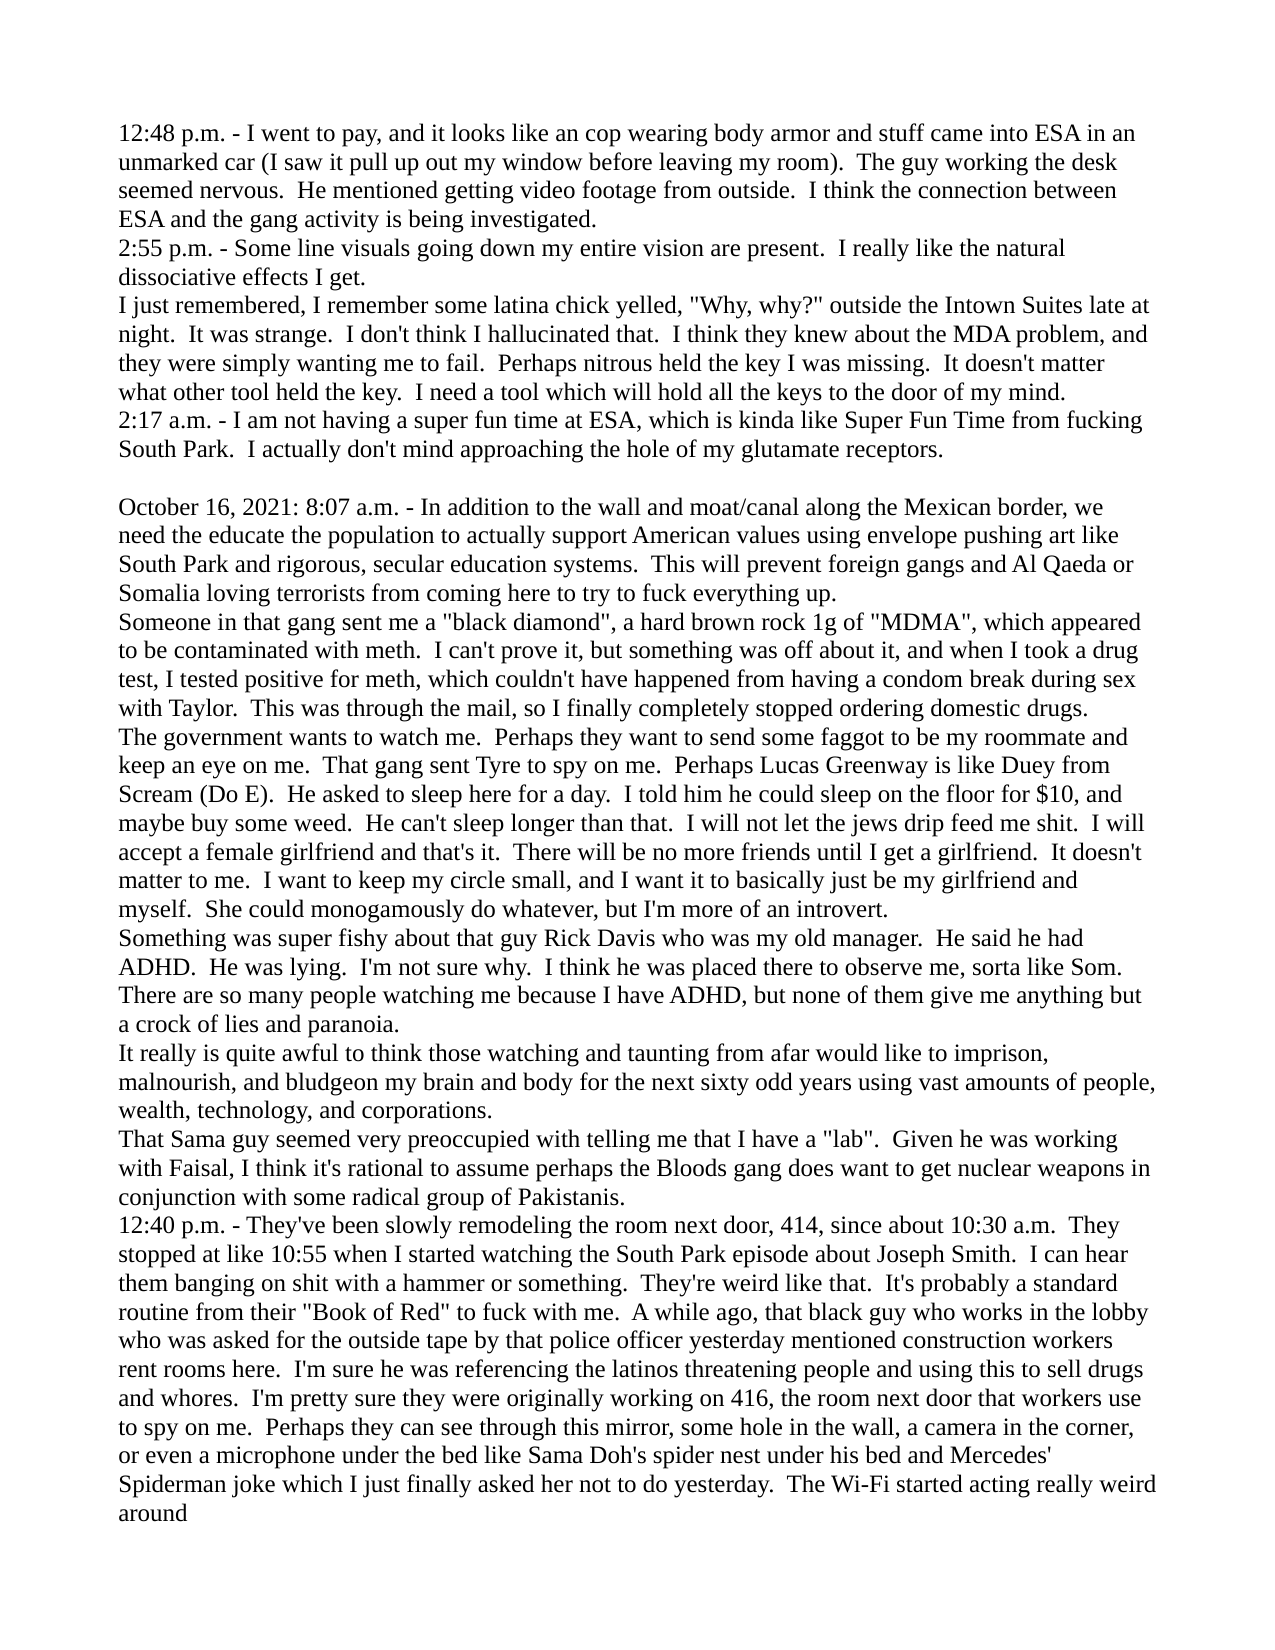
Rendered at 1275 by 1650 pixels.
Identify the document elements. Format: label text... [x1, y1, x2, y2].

text The government wants to watch me. Perhaps they want to send some faggot to be my roommate and keep an eye on me. That gang sent Tyre to spy on me. Perhaps Lucas Greenway is like Duey from Scream (Do E). He asked to sleep here for a day. I told him he could sleep on the floor for $10, and maybe buy some weed. He can't sleep longer than that. I will not let the jews drip feed me shit. I will accept a female girlfriend and that's it. There will be no more friends until I get a girlfriend. It doesn't matter to me. I want to keep my circle small, and I want it to basically just be my girlfriend and myself. She could monogamously do whatever, but I'm more of an introvert. [118, 722, 1157, 923]
text 12:48 p.m. - I went to pay, and it looks like an cop wearing body armor and stuff came into ESA in an unmarked car (I saw it pull up out my window before leaving my room). The guy working the desk seemed nervous. He mentioned getting video footage from outside. I think the connection between ESA and the gang activity is being investigated. [118, 118, 1157, 233]
text Someone in that gang sent me a "black diamond", a hard brown rock 1g of "MDMA", which appeared to be contaminated with meth. I can't prove it, but something was off about it, and when I took a drug test, I tested positive for meth, which couldn't have happened from having a condom break during sex with Taylor. This was through the mail, so I finally completely stopped ordering domestic drugs. [118, 607, 1157, 722]
text 2:55 p.m. - Some line visuals going down my entire vision are present. I really like the natural dissociative effects I get. [118, 233, 1157, 291]
text That Sama guy seemed very preoccupied with telling me that I have a "lab". Given he was working with Faisal, I think it's rational to assume perhaps the Bloods gang does want to get nuclear weapons in conjunction with some radical group of Pakistanis. [118, 1124, 1157, 1211]
text Something was super fishy about that guy Rick Davis who was my old manager. He said he had ADHD. He was lying. I'm not sure why. I think he was placed there to observe me, sorta like Som. There are so many people watching me because I have ADHD, but none of them give me anything but a crock of lies and paranoia. [118, 923, 1157, 1038]
text I just remembered, I remember some latina chick yelled, "Why, why?" outside the Intown Suites late at night. It was strange. I don't think I hallucinated that. I think they knew about the MDA problem, and they were simply wanting me to fail. Perhaps nitrous held the key I was missing. It doesn't matter what other tool held the key. I need a tool which will hold all the keys to the door of my mind. [118, 291, 1157, 406]
text It really is quite awful to think those watching and taunting from afar would like to imprison, malnourish, and bludgeon my brain and body for the next sixty odd years using vast amounts of people, wealth, technology, and corporations. [118, 1038, 1157, 1124]
text 12:40 p.m. - They've been slowly remodeling the room next door, 414, since about 10:30 a.m. They stopped at like 10:55 when I started watching the South Park episode about Joseph Smith. I can hear them banging on shit with a hammer or something. They're weird like that. It's probably a standard routine from their "Book of Red" to fuck with me. A while ago, that black guy who works in the lobby who was asked for the outside tape by that police officer yesterday mentioned construction workers rent rooms here. I'm sure he was referencing the latinos threatening people and using this to sell drugs and whores. I'm pretty sure they were originally working on 416, the room next door that workers use to spy on me. Perhaps they can see through this mirror, some hole in the wall, a camera in the corner, or even a microphone under the bed like Sama Doh's spider nest under his bed and Mercedes' Spiderman joke which I just finally asked her not to do yesterday. The Wi-Fi started acting really weird around [118, 1211, 1157, 1527]
text October 16, 2021: 8:07 a.m. - In addition to the wall and moat/canal along the Mexican border, we need the educate the population to actually support American values using envelope pushing art like South Park and rigorous, secular education systems. This will prevent foreign gangs and Al Qaeda or Somalia loving terrorists from coming here to try to fuck everything up. [118, 492, 1157, 607]
text 2:17 a.m. - I am not having a super fun time at ESA, which is kinda like Super Fun Time from fucking South Park. I actually don't mind approaching the hole of my glutamate receptors. [118, 406, 1157, 463]
